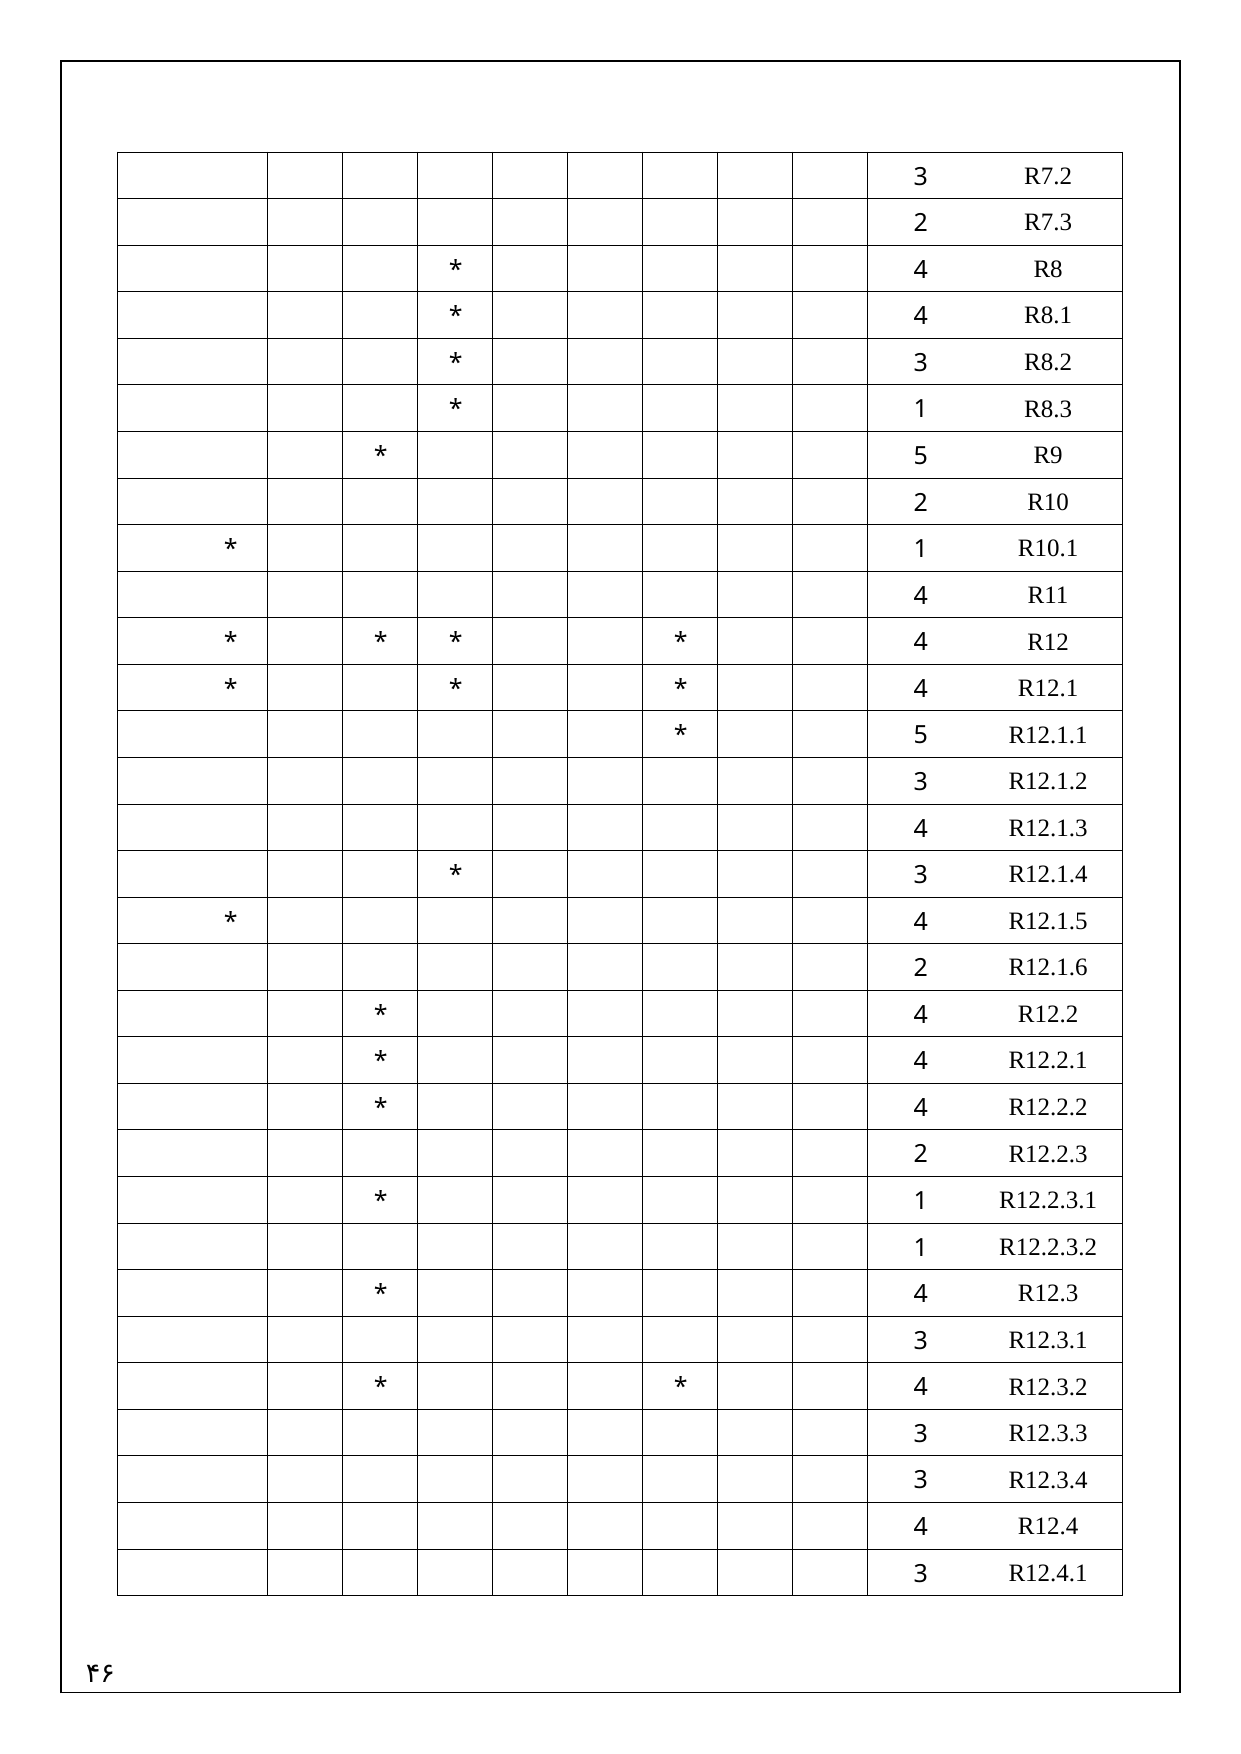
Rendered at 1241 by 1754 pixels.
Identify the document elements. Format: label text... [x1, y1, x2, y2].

table_cell [643, 246, 717, 291]
table_cell [418, 572, 492, 617]
table_cell [493, 572, 567, 617]
table_cell R12.1.5 [973, 898, 1122, 943]
table_cell [568, 432, 642, 477]
table_cell [343, 292, 417, 338]
table_cell [568, 572, 642, 617]
table_cell [193, 292, 267, 338]
table_cell [718, 153, 792, 198]
table_cell [643, 525, 717, 571]
table_cell [718, 851, 792, 897]
table_cell [793, 944, 867, 990]
table_cell [118, 991, 193, 1036]
table_cell [643, 292, 717, 338]
table_cell [718, 1363, 792, 1409]
table_cell [118, 432, 193, 477]
table_cell [493, 432, 567, 477]
table_cell [718, 1224, 792, 1269]
table_cell [268, 385, 342, 431]
table_cell [493, 1317, 567, 1362]
table_cell [718, 199, 792, 245]
table_cell [493, 199, 567, 245]
table_cell R12.2.2 [973, 1084, 1122, 1129]
table_cell [268, 665, 342, 710]
table_cell [793, 385, 867, 431]
table_cell [268, 246, 342, 291]
table_cell [343, 1317, 417, 1362]
table_cell [568, 1456, 642, 1502]
table_cell [643, 479, 717, 524]
table_cell R10 [973, 479, 1122, 524]
table_cell [343, 1503, 417, 1548]
table_cell [793, 1410, 867, 1455]
table_cell [418, 1270, 492, 1316]
table_cell R12.3.2 [973, 1363, 1122, 1409]
table_cell [118, 898, 193, 943]
table_cell R12.2.3 [973, 1130, 1122, 1176]
table_cell [568, 1084, 642, 1129]
table_cell [793, 199, 867, 245]
table_cell [793, 1224, 867, 1269]
table_cell [343, 385, 417, 431]
table_cell [493, 479, 567, 524]
table_cell [718, 1503, 792, 1548]
table_cell [568, 1317, 642, 1362]
table_cell [568, 1224, 642, 1269]
table_cell [793, 432, 867, 477]
table_cell R9 [973, 432, 1122, 477]
table_cell [118, 292, 193, 338]
table_cell [493, 1084, 567, 1129]
table_cell [418, 991, 492, 1036]
table_cell 4 [868, 1270, 973, 1316]
table_cell [793, 246, 867, 291]
table_cell 3 [868, 1456, 973, 1502]
table_cell [643, 572, 717, 617]
table_cell [493, 1270, 567, 1316]
table_cell [268, 479, 342, 524]
table_cell 3 [868, 1410, 973, 1455]
table_cell [493, 1224, 567, 1269]
table_cell [493, 1363, 567, 1409]
table_cell 4 [868, 292, 973, 338]
table_cell 2 [868, 1130, 973, 1176]
table_cell [793, 525, 867, 571]
table_cell * [343, 432, 417, 477]
table_cell [493, 711, 567, 757]
table_cell [268, 1317, 342, 1362]
table_cell [418, 1084, 492, 1129]
table_cell [418, 758, 492, 803]
table_cell R12.2.3.2 [973, 1224, 1122, 1269]
table_cell R12.4.1 [973, 1550, 1122, 1595]
table_cell R10.1 [973, 525, 1122, 571]
table_cell [118, 1363, 193, 1409]
table_cell [793, 665, 867, 710]
table_cell [193, 991, 267, 1036]
table_cell 4 [868, 618, 973, 664]
table_cell [268, 944, 342, 990]
table_cell [418, 898, 492, 943]
table_cell [718, 1550, 792, 1595]
table_cell * [643, 1363, 717, 1409]
table_cell [493, 339, 567, 384]
table_cell [118, 758, 193, 803]
table_cell [493, 665, 567, 710]
table_cell * [418, 385, 492, 431]
table_cell [568, 1130, 642, 1176]
table_cell [418, 479, 492, 524]
table_cell [643, 1177, 717, 1222]
table_cell [343, 1130, 417, 1176]
table_cell [118, 1456, 193, 1502]
table_cell R12.3.1 [973, 1317, 1122, 1362]
table_cell [568, 711, 642, 757]
table_cell [193, 385, 267, 431]
table_cell [718, 1410, 792, 1455]
table_cell [718, 1270, 792, 1316]
table_cell R7.3 [973, 199, 1122, 245]
table_cell [718, 525, 792, 571]
table_cell [418, 1130, 492, 1176]
table_cell [118, 525, 193, 571]
table_cell [493, 1503, 567, 1548]
table_cell [268, 339, 342, 384]
table_cell [568, 1177, 642, 1222]
table_cell [193, 1084, 267, 1129]
table_cell [493, 1177, 567, 1222]
table_cell [568, 1363, 642, 1409]
table_cell [718, 898, 792, 943]
table_cell [418, 1317, 492, 1362]
table_cell [193, 758, 267, 803]
table_cell [343, 246, 417, 291]
table_cell [718, 805, 792, 850]
table_cell [568, 246, 642, 291]
table_cell [193, 1503, 267, 1548]
table_cell [568, 479, 642, 524]
table_cell [268, 898, 342, 943]
table_cell * [343, 1037, 417, 1083]
table_cell [568, 665, 642, 710]
table_cell [118, 153, 193, 198]
table_cell * [193, 525, 267, 571]
table_cell R12 [973, 618, 1122, 664]
table_cell [718, 432, 792, 477]
table_cell [418, 1456, 492, 1502]
table_cell R12.2.3.1 [973, 1177, 1122, 1222]
table_cell [193, 572, 267, 617]
table_cell [793, 805, 867, 850]
table_cell 5 [868, 711, 973, 757]
table_cell [118, 944, 193, 990]
table_cell [793, 339, 867, 384]
table_cell [193, 851, 267, 897]
table_cell [643, 944, 717, 990]
table_cell [268, 1037, 342, 1083]
table_cell [718, 711, 792, 757]
table_cell [493, 1410, 567, 1455]
table_cell * [193, 618, 267, 664]
table_cell * [643, 711, 717, 757]
table_cell [118, 1317, 193, 1362]
table_cell 3 [868, 851, 973, 897]
table_cell [718, 944, 792, 990]
table_cell [793, 898, 867, 943]
table_cell [568, 199, 642, 245]
table_cell [793, 1130, 867, 1176]
table_cell [118, 1550, 193, 1595]
table_cell [193, 944, 267, 990]
table_cell 1 [868, 1224, 973, 1269]
table_cell [568, 805, 642, 850]
table_cell [643, 851, 717, 897]
table_cell R7.2 [973, 153, 1122, 198]
table_cell [268, 153, 342, 198]
table_cell [193, 711, 267, 757]
table_cell [118, 711, 193, 757]
table_cell R12.1.2 [973, 758, 1122, 803]
table_cell [568, 525, 642, 571]
table_cell 2 [868, 944, 973, 990]
table_cell [268, 1456, 342, 1502]
table_cell [418, 525, 492, 571]
table_cell [568, 991, 642, 1036]
table_cell [493, 758, 567, 803]
table_cell [793, 991, 867, 1036]
table_cell [568, 1550, 642, 1595]
table_cell [568, 292, 642, 338]
table_cell 5 [868, 432, 973, 477]
table_cell * [193, 898, 267, 943]
table_cell [268, 1270, 342, 1316]
table_cell [268, 1503, 342, 1548]
table_cell [793, 618, 867, 664]
table_cell [718, 1456, 792, 1502]
table_cell * [418, 851, 492, 897]
table_cell R12.2 [973, 991, 1122, 1036]
table_cell 4 [868, 246, 973, 291]
table_cell [193, 1363, 267, 1409]
table_cell [793, 851, 867, 897]
table_cell [193, 1410, 267, 1455]
table_cell 3 [868, 339, 973, 384]
table_cell [793, 479, 867, 524]
table_cell R12.1.4 [973, 851, 1122, 897]
table_cell [793, 292, 867, 338]
table_cell [568, 618, 642, 664]
table_cell [568, 385, 642, 431]
table_cell [343, 711, 417, 757]
table_cell [418, 1224, 492, 1269]
table_cell [643, 805, 717, 850]
table_cell * [418, 246, 492, 291]
table_cell * [343, 1177, 417, 1222]
table_cell [568, 758, 642, 803]
table_cell * [343, 1084, 417, 1129]
table_cell [643, 1270, 717, 1316]
table_cell [643, 1130, 717, 1176]
table_cell [343, 805, 417, 850]
table_cell [193, 1037, 267, 1083]
table_cell [493, 525, 567, 571]
table_cell [118, 805, 193, 850]
table_cell 1 [868, 525, 973, 571]
table_cell [268, 432, 342, 477]
table_cell 3 [868, 1317, 973, 1362]
table_cell 2 [868, 199, 973, 245]
table_cell [643, 1503, 717, 1548]
table_cell R12.3.4 [973, 1456, 1122, 1502]
table_cell [568, 944, 642, 990]
table_cell [418, 1037, 492, 1083]
table_cell [493, 1456, 567, 1502]
table_cell * [418, 665, 492, 710]
table_cell [343, 525, 417, 571]
table_cell 3 [868, 758, 973, 803]
table_cell * [343, 1363, 417, 1409]
table_cell 4 [868, 1037, 973, 1083]
table_cell [418, 1177, 492, 1222]
table_cell [643, 1317, 717, 1362]
table_cell 2 [868, 479, 973, 524]
table_cell * [418, 292, 492, 338]
table_cell [718, 246, 792, 291]
table_cell [568, 898, 642, 943]
table_cell [343, 572, 417, 617]
table_cell [118, 851, 193, 897]
table_cell [343, 153, 417, 198]
table_cell [118, 385, 193, 431]
table_cell [718, 758, 792, 803]
table_cell [793, 1317, 867, 1362]
table_cell [193, 1270, 267, 1316]
table_cell [493, 618, 567, 664]
table_cell [793, 1084, 867, 1129]
table_cell [118, 1503, 193, 1548]
table_cell [343, 665, 417, 710]
table_cell [643, 1456, 717, 1502]
table_cell [268, 711, 342, 757]
table_cell [793, 1270, 867, 1316]
table_cell [118, 246, 193, 291]
table_cell [118, 1084, 193, 1129]
table_cell [718, 1084, 792, 1129]
table_cell [568, 339, 642, 384]
table_cell [193, 1456, 267, 1502]
table_cell [643, 1224, 717, 1269]
table_cell * [643, 665, 717, 710]
table_cell * [418, 339, 492, 384]
table_cell [493, 1550, 567, 1595]
table_cell R12.1.1 [973, 711, 1122, 757]
table_cell [718, 385, 792, 431]
table_cell [268, 1177, 342, 1222]
table_cell * [418, 618, 492, 664]
table_cell R12.1.3 [973, 805, 1122, 850]
table_cell [643, 898, 717, 943]
table_cell [268, 1363, 342, 1409]
table_cell [193, 153, 267, 198]
table_cell [118, 1037, 193, 1083]
table_cell 4 [868, 665, 973, 710]
table_cell * [343, 618, 417, 664]
table_cell [493, 292, 567, 338]
table_cell [118, 572, 193, 617]
table_cell [118, 1130, 193, 1176]
table_cell [268, 1130, 342, 1176]
table_cell [568, 153, 642, 198]
table_cell [343, 898, 417, 943]
table_cell [643, 1084, 717, 1129]
table_cell 3 [868, 153, 973, 198]
table_cell [718, 1037, 792, 1083]
table_cell [343, 1410, 417, 1455]
table_cell [193, 1224, 267, 1269]
table_cell [493, 805, 567, 850]
table_cell [793, 1177, 867, 1222]
table_cell [643, 1550, 717, 1595]
table_cell [268, 199, 342, 245]
table_cell [568, 1270, 642, 1316]
table_cell [793, 1037, 867, 1083]
table_cell R8.3 [973, 385, 1122, 431]
table_cell [418, 432, 492, 477]
table_cell R12.1.6 [973, 944, 1122, 990]
table_cell [118, 1224, 193, 1269]
table_cell R8.1 [973, 292, 1122, 338]
table_cell [493, 851, 567, 897]
table_cell [568, 851, 642, 897]
table_cell [718, 618, 792, 664]
table_cell 4 [868, 991, 973, 1036]
table_cell [118, 199, 193, 245]
table_cell [643, 991, 717, 1036]
table_cell [343, 339, 417, 384]
table_cell [268, 572, 342, 617]
table_cell 4 [868, 1084, 973, 1129]
table_cell [418, 153, 492, 198]
table_cell [418, 1503, 492, 1548]
table_cell [793, 1550, 867, 1595]
table_cell [418, 1550, 492, 1595]
table_cell [343, 944, 417, 990]
table_cell [493, 944, 567, 990]
table_cell [343, 1456, 417, 1502]
table_cell * [643, 618, 717, 664]
table_cell [418, 711, 492, 757]
table_cell [193, 432, 267, 477]
table_cell R8 [973, 246, 1122, 291]
table_cell [118, 618, 193, 664]
table_cell [118, 1177, 193, 1222]
table_cell [118, 665, 193, 710]
table_cell [493, 991, 567, 1036]
table_cell [643, 432, 717, 477]
table_cell [118, 1270, 193, 1316]
table_cell 4 [868, 898, 973, 943]
table_cell [568, 1410, 642, 1455]
table_cell [193, 1130, 267, 1176]
table_cell [643, 385, 717, 431]
table_cell [793, 758, 867, 803]
table_cell [718, 665, 792, 710]
table_cell R12.3 [973, 1270, 1122, 1316]
table_cell [643, 199, 717, 245]
table_cell [643, 1410, 717, 1455]
table_cell [268, 1084, 342, 1129]
table_cell [343, 1550, 417, 1595]
table_cell [718, 292, 792, 338]
table_cell [418, 1363, 492, 1409]
table_cell [118, 339, 193, 384]
table_cell 1 [868, 1177, 973, 1222]
table_cell R12.1 [973, 665, 1122, 710]
table_cell [268, 1224, 342, 1269]
table_cell 4 [868, 1363, 973, 1409]
table_cell [268, 991, 342, 1036]
table_cell [268, 618, 342, 664]
table_cell [268, 1410, 342, 1455]
table_cell [118, 479, 193, 524]
table_cell [343, 479, 417, 524]
table_cell R12.3.3 [973, 1410, 1122, 1455]
table_cell [268, 851, 342, 897]
table_cell [718, 339, 792, 384]
table_cell [268, 292, 342, 338]
table_cell [718, 1130, 792, 1176]
table_cell [568, 1037, 642, 1083]
table_cell [193, 1550, 267, 1595]
table_cell [718, 479, 792, 524]
table_cell [793, 1503, 867, 1548]
table_cell [493, 1130, 567, 1176]
table_cell [793, 1363, 867, 1409]
table_cell [418, 944, 492, 990]
table_cell [718, 572, 792, 617]
table_cell [268, 525, 342, 571]
table_cell [193, 805, 267, 850]
table_cell [493, 246, 567, 291]
table_cell 1 [868, 385, 973, 431]
table_cell [718, 991, 792, 1036]
table_cell R12.2.1 [973, 1037, 1122, 1083]
table_cell [343, 758, 417, 803]
table_cell 4 [868, 1503, 973, 1548]
table_cell [493, 153, 567, 198]
table_cell [493, 1037, 567, 1083]
table_cell [193, 199, 267, 245]
table_cell [193, 246, 267, 291]
table_cell [643, 153, 717, 198]
table_cell [418, 805, 492, 850]
table_cell R11 [973, 572, 1122, 617]
table_cell [643, 1037, 717, 1083]
table_cell [643, 339, 717, 384]
table_cell 4 [868, 572, 973, 617]
table_cell [418, 199, 492, 245]
table_cell [343, 1224, 417, 1269]
table_cell [793, 1456, 867, 1502]
table_cell [343, 851, 417, 897]
table_cell 3 [868, 1550, 973, 1595]
table_cell * [343, 991, 417, 1036]
table_cell [268, 805, 342, 850]
table_cell [793, 711, 867, 757]
table_cell [268, 1550, 342, 1595]
table_cell [193, 479, 267, 524]
table_cell [643, 758, 717, 803]
table_cell [568, 1503, 642, 1548]
table_cell [118, 1410, 193, 1455]
table_cell [268, 758, 342, 803]
table_cell [793, 153, 867, 198]
table_cell * [343, 1270, 417, 1316]
table_cell [493, 385, 567, 431]
table_cell [193, 1177, 267, 1222]
table_cell [343, 199, 417, 245]
table_cell [718, 1317, 792, 1362]
table_cell [718, 1177, 792, 1222]
table_cell [418, 1410, 492, 1455]
table_cell [493, 898, 567, 943]
table_cell [793, 572, 867, 617]
table_cell [193, 1317, 267, 1362]
table_cell 4 [868, 805, 973, 850]
table_cell R8.2 [973, 339, 1122, 384]
table_cell [193, 339, 267, 384]
table_cell R12.4 [973, 1503, 1122, 1548]
table_cell * [193, 665, 267, 710]
